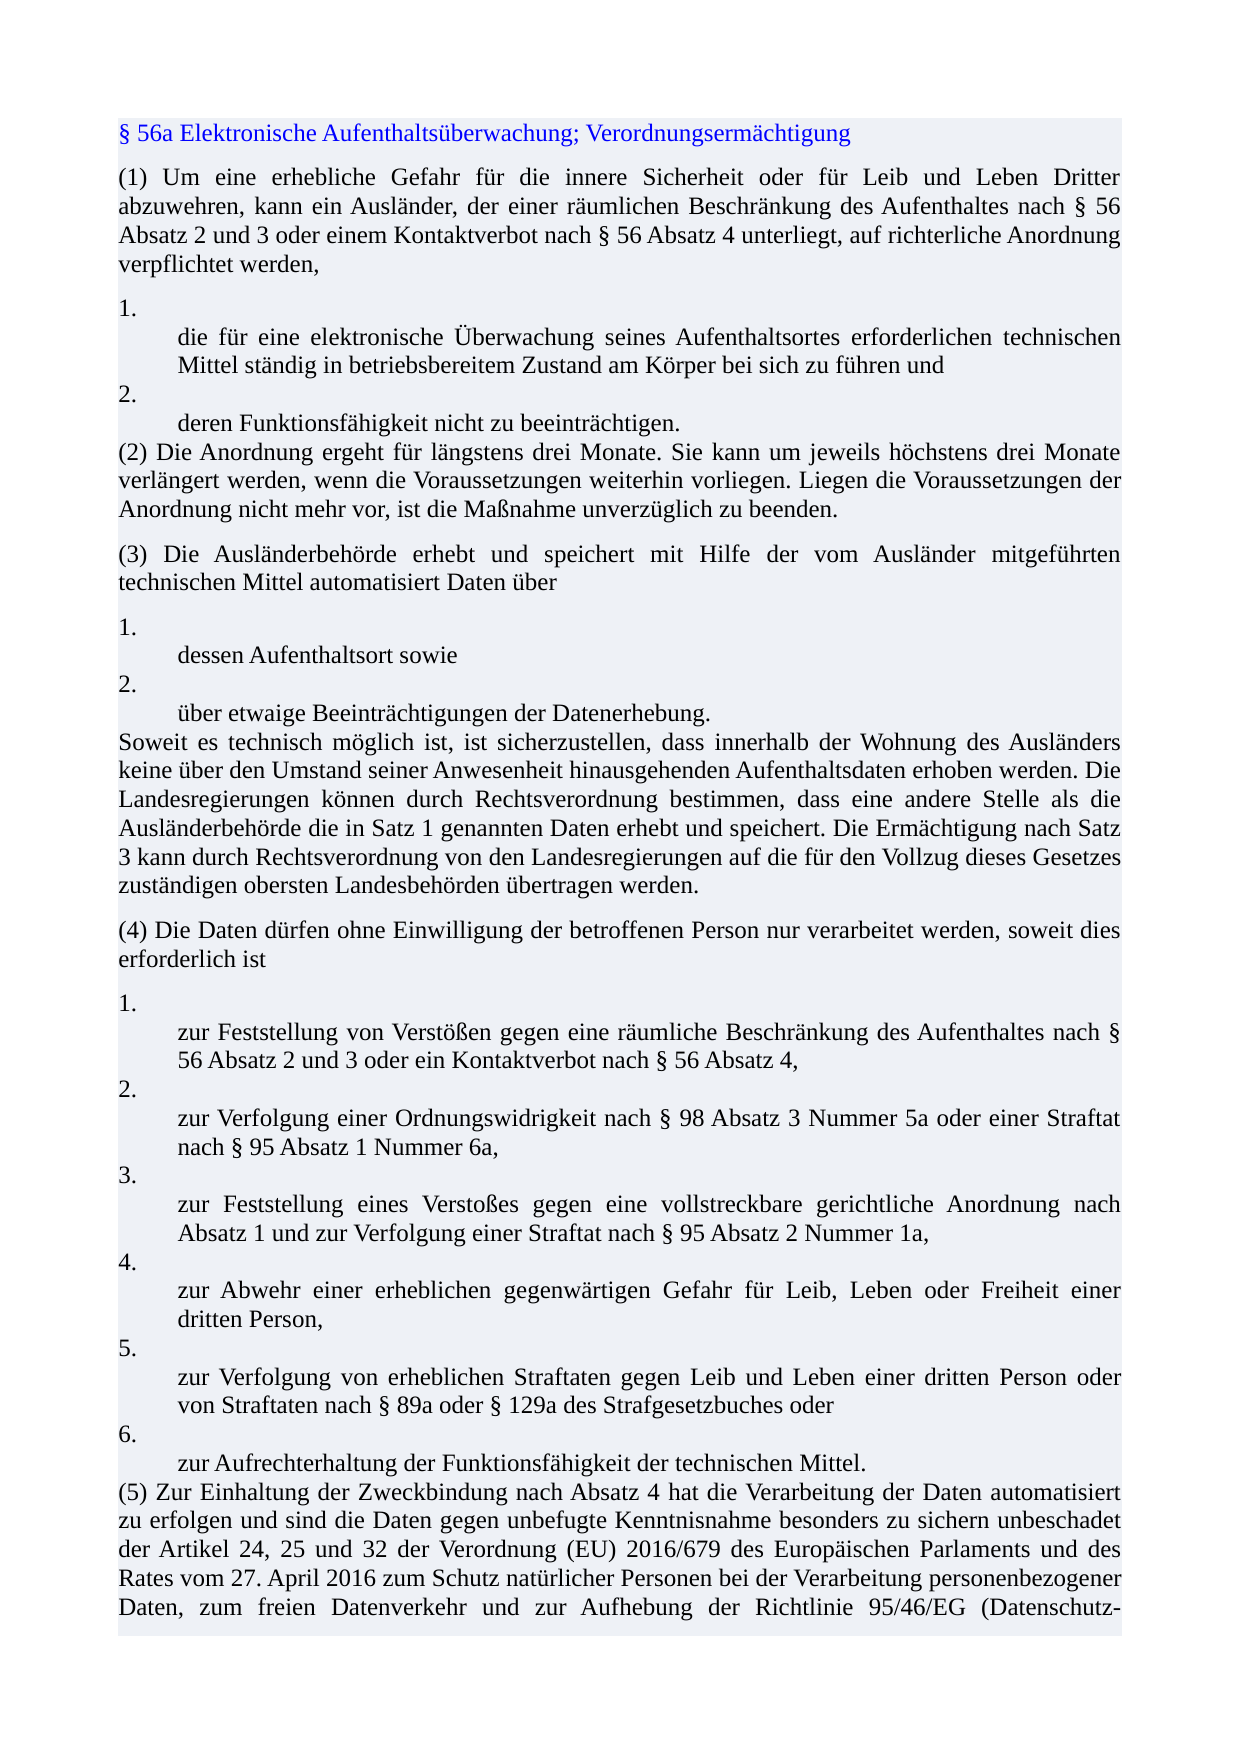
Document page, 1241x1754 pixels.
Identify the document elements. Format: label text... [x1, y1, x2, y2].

text (2) Die Anordnung ergeht für längstens drei Monate. Sie kann um jeweils höchstens drei Monate verlängert werden, wenn die Voraussetzungen weiterhin vorliegen. Liegen die Voraussetzungen der Anordnung nicht mehr vor, ist die Maßnahme unverzüglich zu beenden. [118, 437, 1122, 523]
subtitle 4. [118, 1247, 1122, 1276]
subtitle 2. [118, 669, 1122, 698]
subtitle 3. [118, 1161, 1122, 1189]
list zur Abwehr einer erheblichen gegenwärtigen Gefahr für Leib, Leben oder Freiheit einer dritten Person, [177, 1276, 1122, 1333]
text (4) Die Daten dürfen ohne Einwilligung der betroffenen Person nur verarbeitet werden, soweit dies erforderlich ist [118, 915, 1122, 972]
text (3) Die Ausländerbehörde erhebt und speichert mit Hilfe der vom Ausländer mitgeführten technischen Mittel automatisiert Daten über [118, 539, 1122, 596]
subtitle 2. [118, 379, 1122, 408]
subtitle 1. [118, 293, 1122, 322]
text Soweit es technisch möglich ist, ist sicherzustellen, dass innerhalb der Wohnung des Ausländers keine über den Umstand seiner Anwesenheit hinausgehenden Aufenthaltsdaten erhoben werden. Die Landesregierungen können durch Rechtsverordnung bestimmen, dass eine andere Stelle als die Ausländerbehörde die in Satz 1 genannten Daten erhebt und speichert. Die Ermächtigung nach Satz 3 kann durch Rechtsverordnung von den Landesregierungen auf die für den Vollzug dieses Gesetzes zuständigen obersten Landesbehörden übertragen werden. [118, 727, 1122, 899]
subtitle 1. [118, 612, 1122, 641]
subtitle 6. [118, 1419, 1122, 1448]
list die für eine elektronische Überwachung seines Aufenthaltsortes erforderlichen technischen Mittel ständig in betriebsbereitem Zustand am Körper bei sich zu führen und [177, 322, 1122, 379]
subtitle 1. [118, 988, 1122, 1017]
list deren Funktionsfähigkeit nicht zu beeinträchtigen. [177, 408, 1122, 437]
subtitle 2. [118, 1074, 1122, 1103]
subtitle 5. [118, 1333, 1122, 1362]
text (1) Um eine erhebliche Gefahr für die innere Sicherheit oder für Leib und Leben Dritter abzuwehren, kann ein Ausländer, der einer räumlichen Beschränkung des Aufenthaltes nach § 56 Absatz 2 und 3 oder einem Kontaktverbot nach § 56 Absatz 4 unterliegt, auf richterliche Anordnung verpflichtet werden, [118, 162, 1122, 277]
list zur Verfolgung von erheblichen Straftaten gegen Leib und Leben einer dritten Person oder von Straftaten nach § 89a oder § 129a des Strafgesetzbuches oder [177, 1362, 1122, 1419]
list über etwaige Beeinträchtigungen der Datenerhebung. [177, 698, 1122, 727]
list zur Verfolgung einer Ordnungswidrigkeit nach § 98 Absatz 3 Nummer 5a oder einer Straftat nach § 95 Absatz 1 Nummer 6a, [177, 1103, 1122, 1161]
text (5) Zur Einhaltung der Zweckbindung nach Absatz 4 hat die Verarbeitung der Daten automatisiert zu erfolgen und sind die Daten gegen unbefugte Kenntnisnahme besonders zu sichern unbeschadet der Artikel 24, 25 und 32 der Verordnung (EU) 2016/679 des Europäischen Parlaments und des Rates vom 27. April 2016 zum Schutz natürlicher Personen bei der Verarbeitung personenbezogener Daten, zum freien Datenverkehr und zur Aufhebung der Richtlinie 95/46/EG (Datenschutz- [118, 1477, 1122, 1621]
list zur Feststellung eines Verstoßes gegen eine vollstreckbare gerichtliche Anordnung nach Absatz 1 und zur Verfolgung einer Straftat nach § 95 Absatz 2 Nummer 1a, [177, 1189, 1122, 1247]
list zur Aufrechterhaltung der Funktionsfähigkeit der technischen Mittel. [177, 1448, 1122, 1477]
subtitle § 56a Elektronische Aufenthaltsüberwachung; Verordnungsermächtigung [118, 118, 1122, 147]
list zur Feststellung von Verstößen gegen eine räumliche Beschränkung des Aufenthaltes nach § 56 Absatz 2 und 3 oder ein Kontaktverbot nach § 56 Absatz 4, [177, 1017, 1122, 1074]
list dessen Aufenthaltsort sowie [177, 641, 1122, 669]
